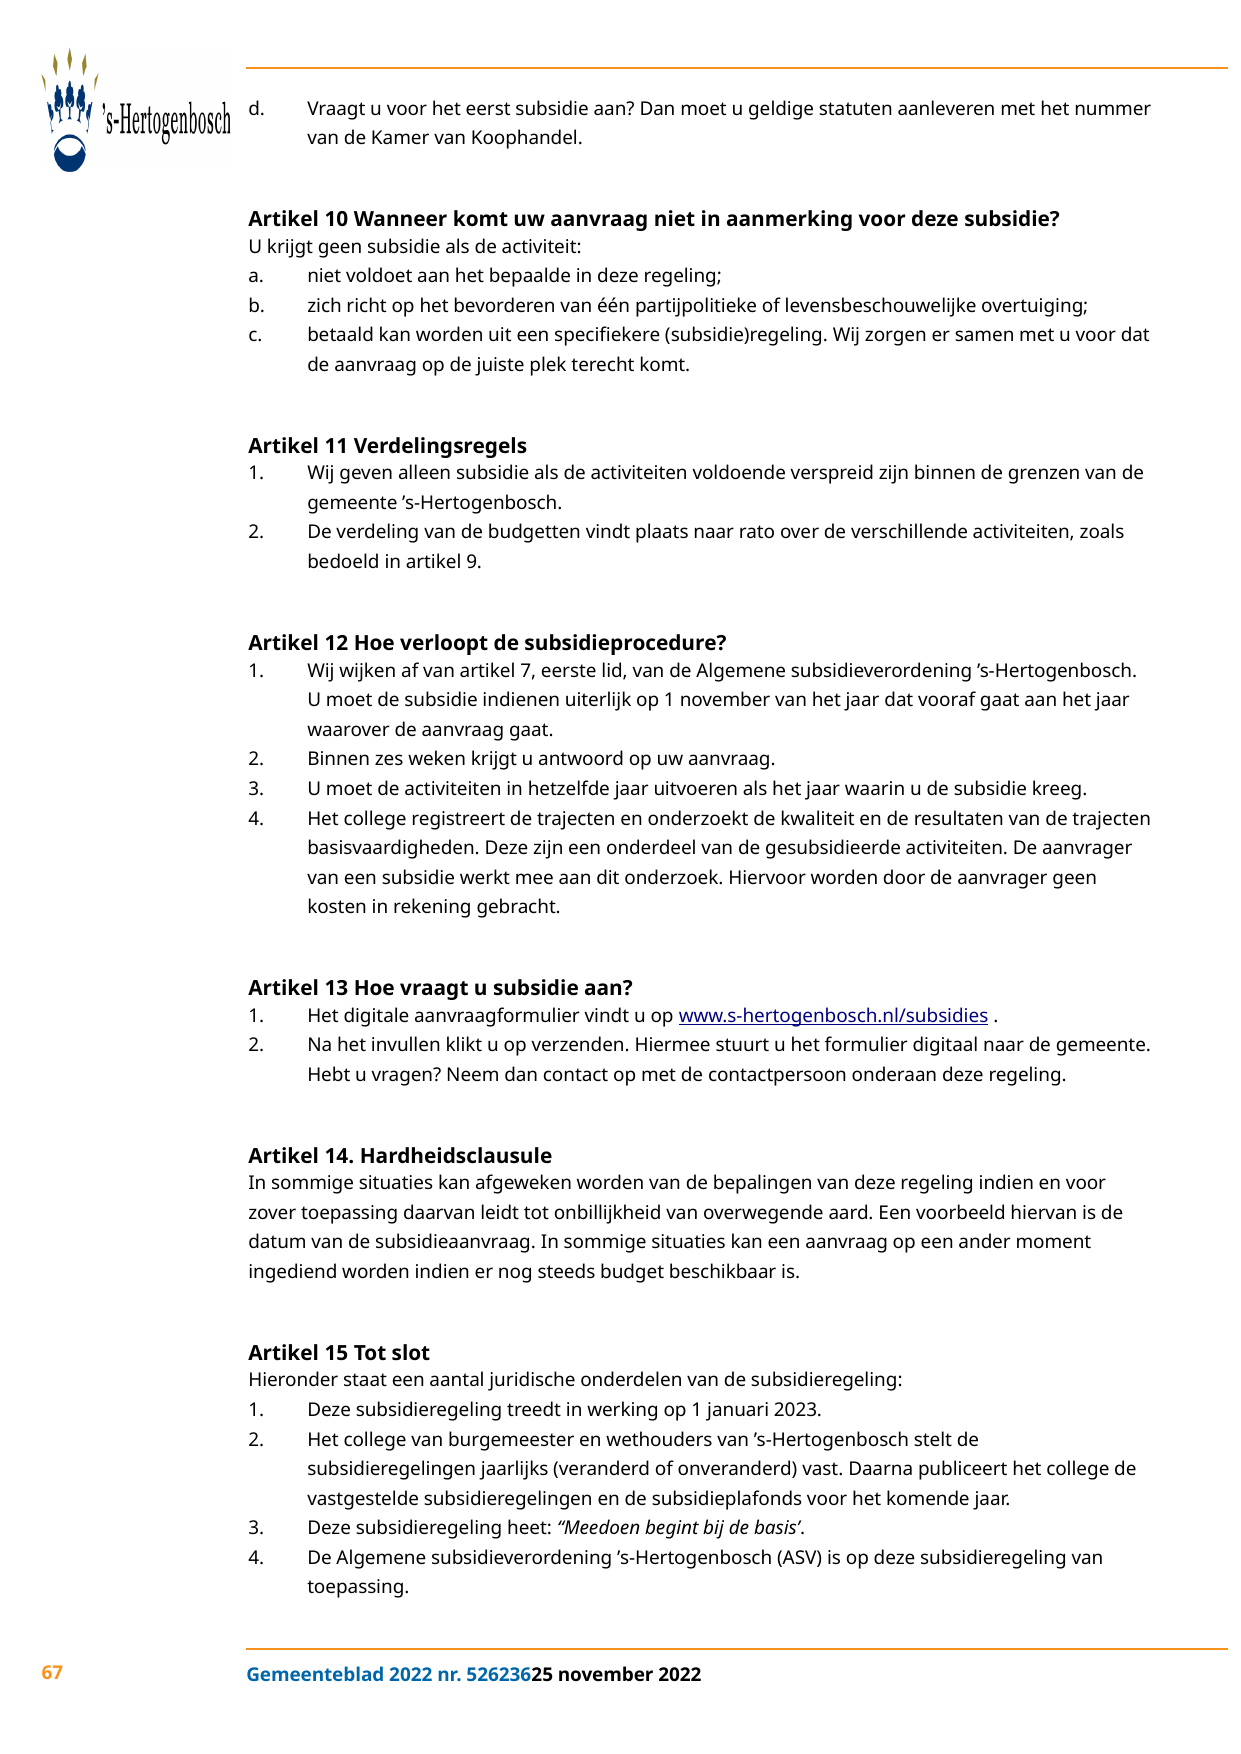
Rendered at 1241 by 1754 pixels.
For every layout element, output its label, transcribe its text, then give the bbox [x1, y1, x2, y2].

list Vraagt u voor het eerst subsidie aan? Dan moet u geldige statuten aanleveren met het nummer van de Kamer van Koophandel. [248, 95, 1152, 150]
list De Algemene subsidieverordening ’s-Hertogenbosch (ASV) is op deze subsidieregeling van toepassing. [248, 1544, 1152, 1599]
text U krijgt geen subsidie als de activiteit: [248, 233, 1152, 258]
text Artikel 12 Hoe verloopt de subsidieprocedure? [248, 628, 1152, 657]
list Deze subsidieregeling treedt in werking op 1 januari 2023. [248, 1396, 1152, 1422]
list Deze subsidieregeling heet: “Meedoen begint bij de basis’. [248, 1514, 1152, 1540]
text Artikel 13 Hoe vraagt u subsidie aan? [248, 973, 1152, 1002]
text In sommige situaties kan afgeweken worden van de bepalingen van deze regeling indien en voor zover toepassing daarvan leidt tot onbillijkheid van overwegende aard. Een voorbeeld hiervan is de datum van de subsidieaanvraag. In sommige situaties kan een aanvraag op een ander moment ingediend worden indien er nog steeds budget beschikbaar is. [248, 1169, 1152, 1284]
list niet voldoet aan het bepaalde in deze regeling; [248, 262, 1152, 288]
list Het college registreert de trajecten en onderzoekt de kwaliteit en de resultaten van de trajecten basisvaardigheden. Deze zijn een onderdeel van de gesubsidieerde activiteiten. De aanvrager van een subsidie werkt mee aan dit onderzoek. Hiervoor worden door de aanvrager geen kosten in rekening gebracht. [248, 805, 1152, 919]
picture [41, 47, 231, 172]
list De verdeling van de budgetten vindt plaats naar rato over de verschillende activiteiten, zoals bedoeld in artikel 9. [248, 519, 1152, 574]
list zich richt op het bevorderen van één partijpolitieke of levensbeschouwelijke overtuiging; [248, 292, 1152, 318]
list Binnen zes weken krijgt u antwoord op uw aanvraag. [248, 746, 1152, 771]
list Na het invullen klikt u op verzenden. Hiermee stuurt u het formulier digitaal naar de gemeente. Hebt u vragen? Neem dan contact op met de contactpersoon onderaan deze regeling. [248, 1031, 1152, 1087]
text Artikel 15 Tot slot [248, 1338, 1152, 1367]
list Het digitale aanvraagformulier vindt u op www.s-hertogenbosch.nl/subsidies . [248, 1002, 1152, 1028]
list betaald kan worden uit een specifiekere (subsidie)regeling. Wij zorgen er samen met u voor dat de aanvraag op de juiste plek terecht komt. [248, 322, 1152, 377]
list Het college van burgemeester en wethouders van ’s-Hertogenbosch stelt de subsidieregelingen jaarlijks (veranderd of onveranderd) vast. Daarna publiceert het college de vastgestelde subsidieregelingen en de subsidieplafonds voor het komende jaar. [248, 1426, 1152, 1511]
text Artikel 10 Wanneer komt uw aanvraag niet in aanmerking voor deze subsidie? [248, 204, 1152, 233]
text Hieronder staat een aantal juridische onderdelen van de subsidieregeling: [248, 1367, 1152, 1392]
text Artikel 14. Hardheidsclausule [248, 1141, 1152, 1169]
list U moet de activiteiten in hetzelfde jaar uitvoeren als het jaar waarin u de subsidie kreeg. [248, 775, 1152, 801]
list Wij wijken af van artikel 7, eerste lid, van de Algemene subsidieverordening ’s-Hertogenbosch. U moet de subsidie indienen uiterlijk op 1 november van het jaar dat vooraf gaat aan het jaar waarover de aanvraag gaat. [248, 657, 1152, 742]
text Artikel 11 Verdelingsregels [248, 431, 1152, 459]
list Wij geven alleen subsidie als de activiteiten voldoende verspreid zijn binnen de grenzen van de gemeente ’s-Hertogenbosch. [248, 459, 1152, 515]
